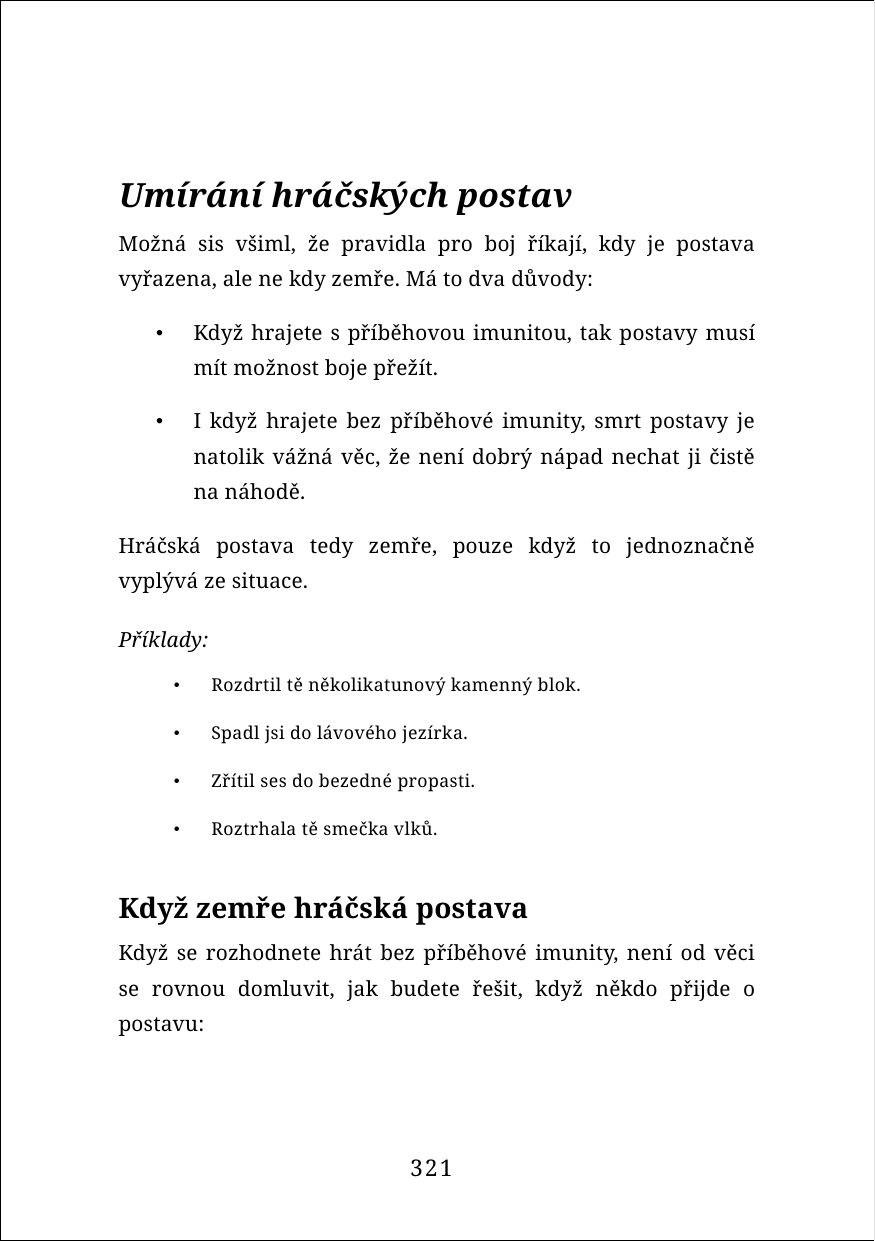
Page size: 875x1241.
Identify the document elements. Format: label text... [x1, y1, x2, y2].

list Když hrajete s příběhovou imunitou, tak postavy musí mít možnost boje přežít. [156, 318, 756, 382]
subtitle Když zemře hráčská postava [118, 888, 756, 926]
list Zřítil ses do bezedné propasti. [173, 768, 756, 793]
list Spadl jsi do lávového jezírka. [173, 721, 756, 745]
subtitle Umírání hráčských postav [118, 172, 756, 217]
list Roztrhala tě smečka vlků. [173, 816, 756, 841]
text Příklady: [118, 625, 756, 654]
list I když hrajete bez příběhové imunity, smrt postavy je natolik vážná věc, že není dobrý nápad nechat ji čistě na náhodě. [156, 406, 756, 506]
text Možná sis všiml, že pravidla pro boj říkají, kdy je postava vyřazena, ale ne kdy zemře. Má to dva důvody: [118, 229, 756, 293]
text Hráčská postava tedy zemře, pouze když to jednoznačně vyplývá ze situace. [118, 531, 756, 595]
list Rozdrtil tě několikatunový kamenný blok. [173, 673, 756, 697]
text Když se rozhodnete hrát bez příběhové imunity, není od věci se rovnou domluvit, jak budete řešit, když někdo přijde o postavu: [118, 938, 756, 1038]
